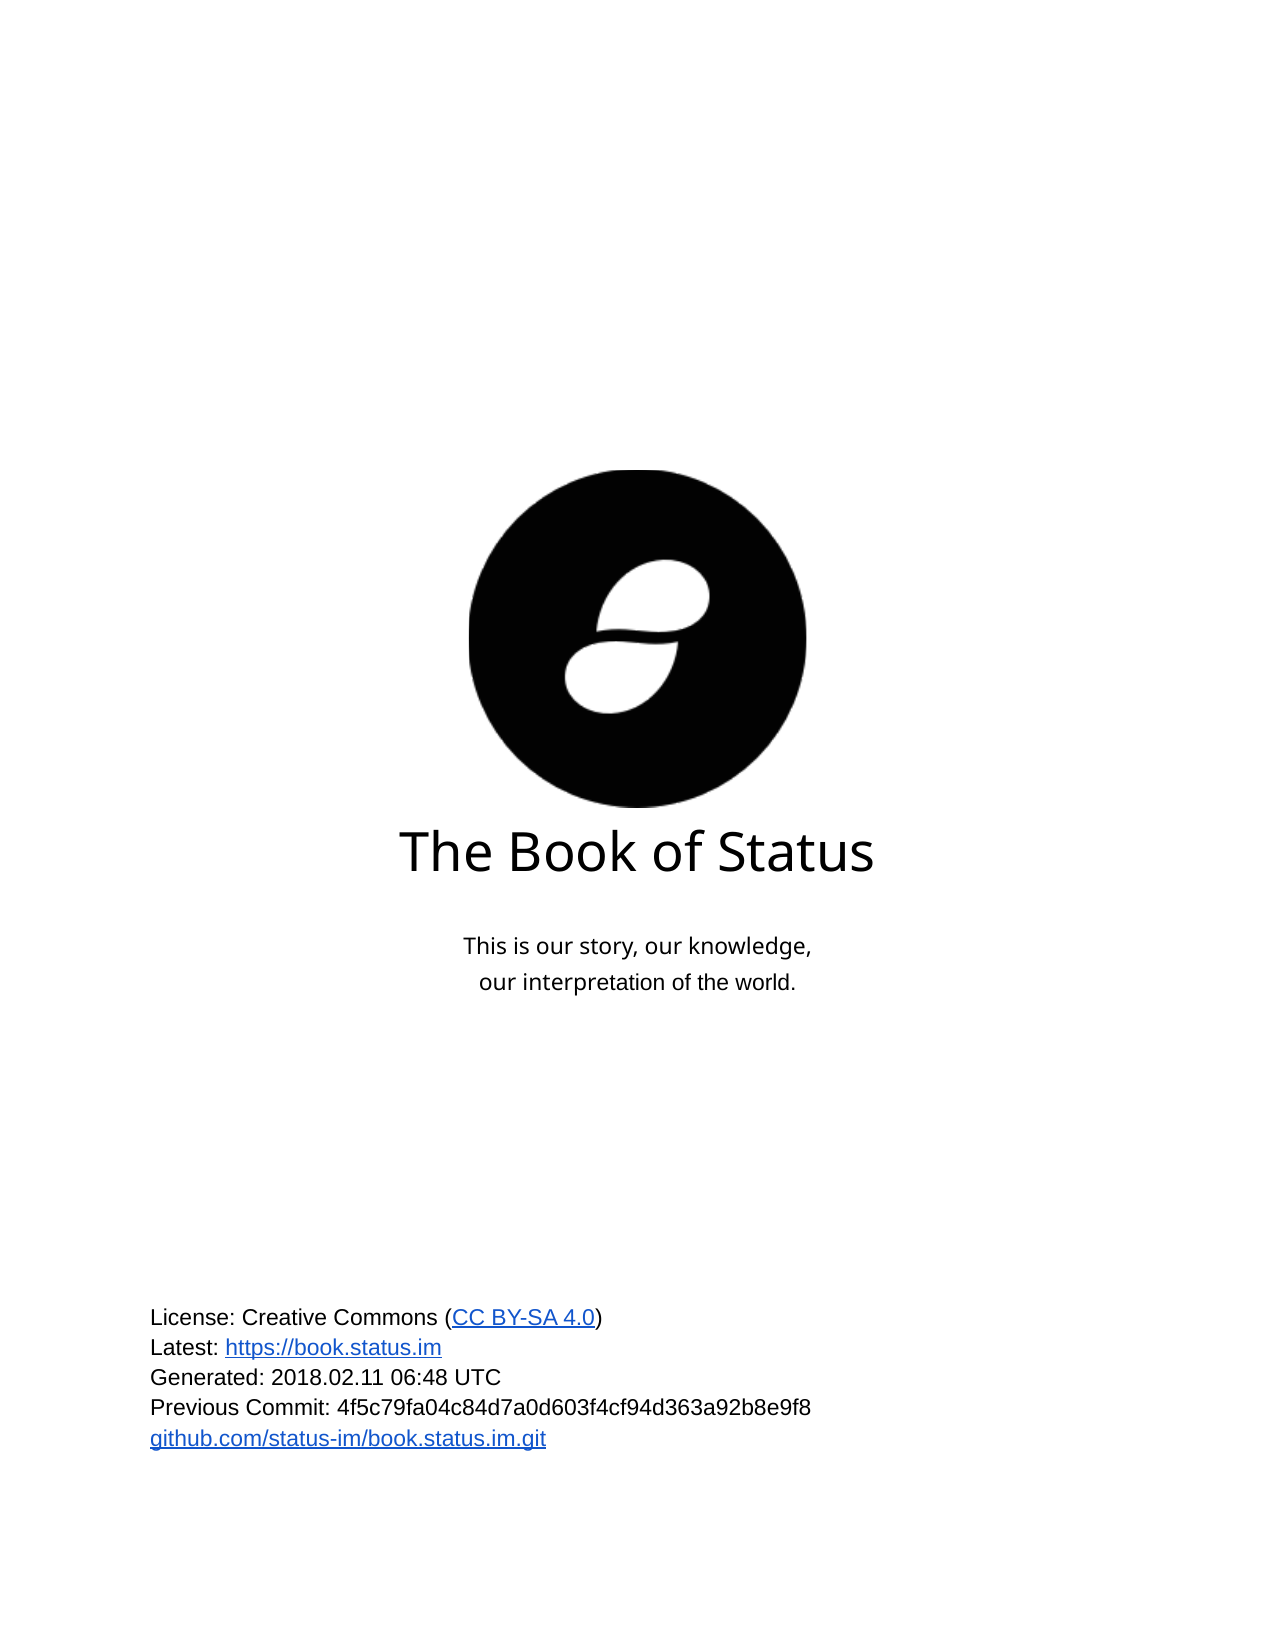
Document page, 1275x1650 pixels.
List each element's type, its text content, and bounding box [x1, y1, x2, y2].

text License: Creative Commons (CC BY-SA 4.0) [150, 1304, 1125, 1330]
title The Book of Status [150, 814, 1125, 887]
text Previous Commit: 4f5c79fa04c84d7a0d603f4cf94d363a92b8e9f8 [150, 1394, 1125, 1421]
picture [468, 470, 807, 808]
text our interpretation of the world. [150, 966, 1125, 997]
text Latest: https://book.status.im [150, 1334, 1125, 1360]
text This is our story, our knowledge, [150, 930, 1125, 961]
text github.com/status-im/book.status.im.git [150, 1424, 1125, 1451]
text Generated: 2018.02.11 06:48 UTC [150, 1364, 1125, 1390]
